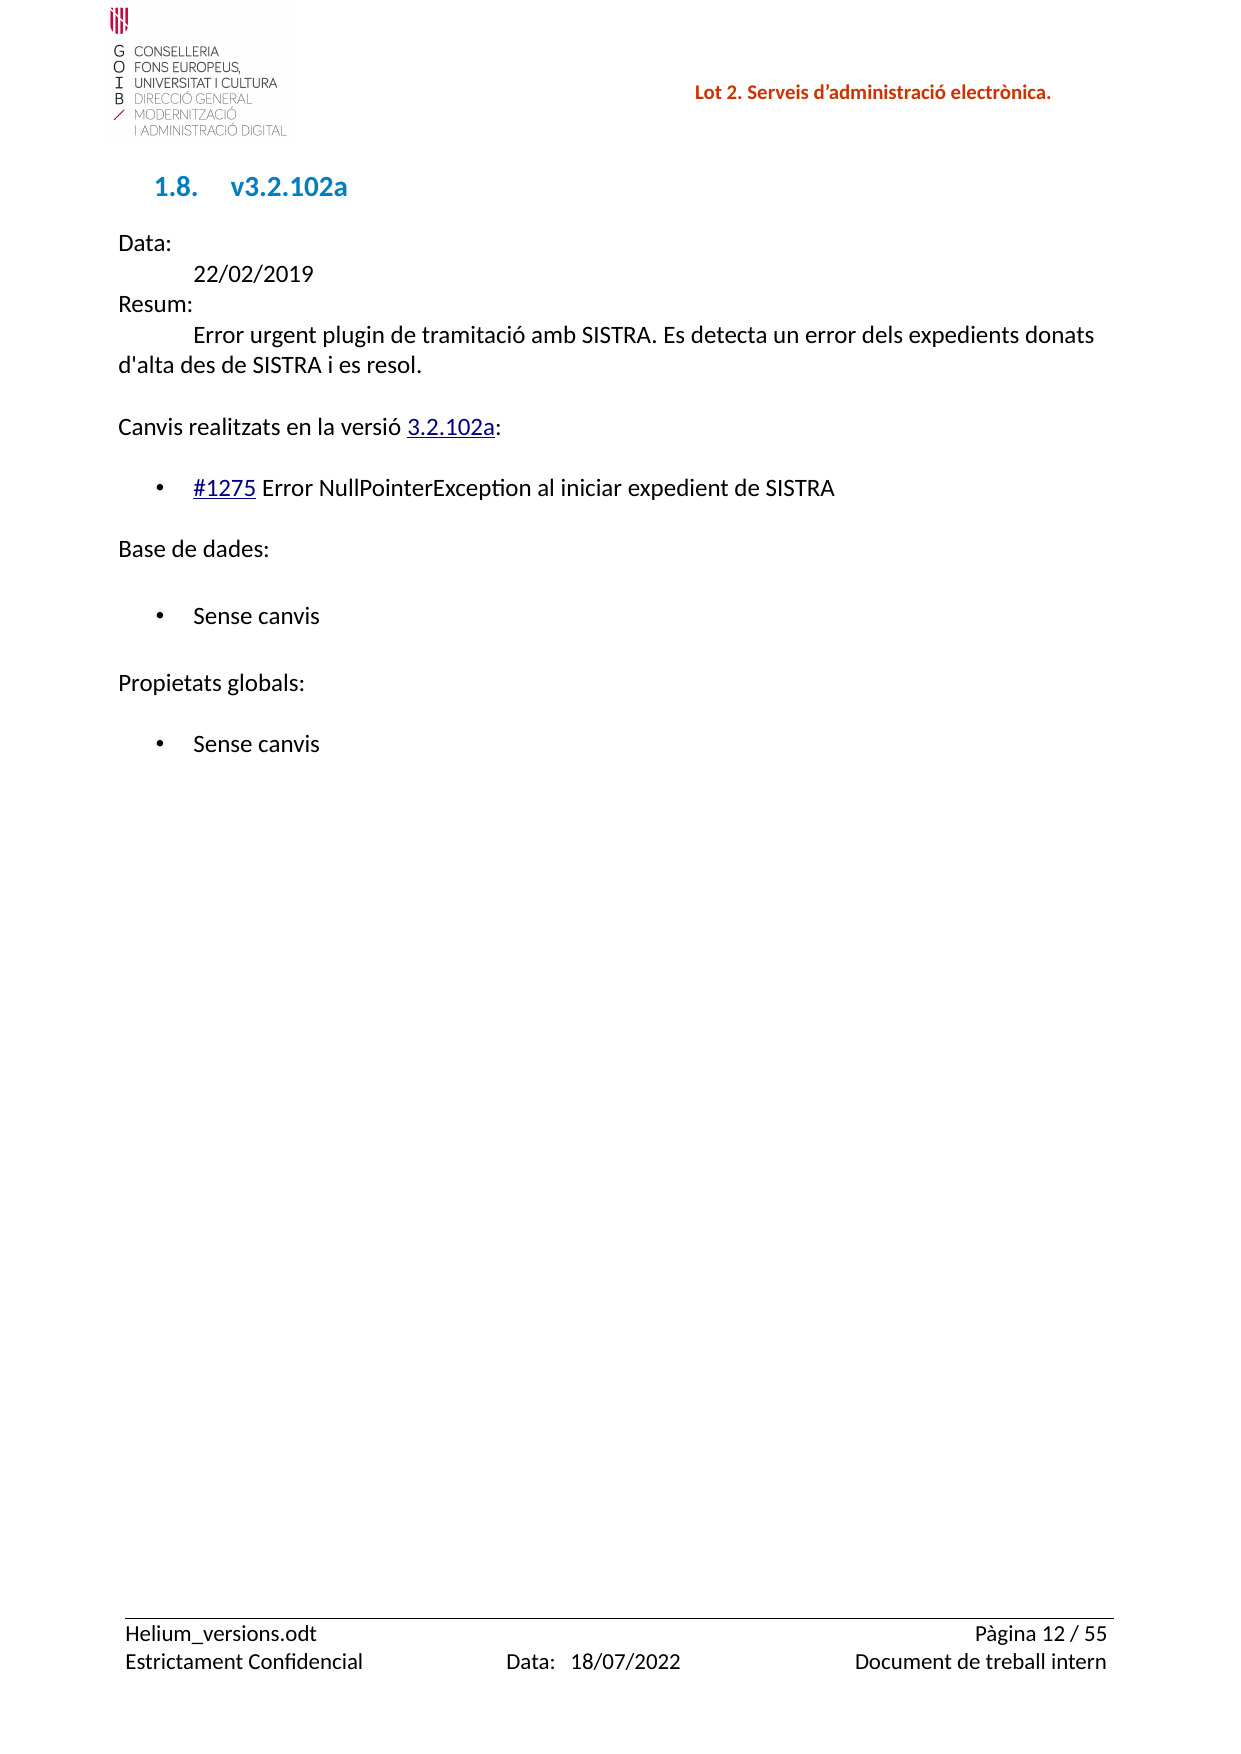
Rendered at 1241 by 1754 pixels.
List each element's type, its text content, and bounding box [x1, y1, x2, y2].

list #1275 Error NullPointerException al iniciar expedient de SISTRA [156, 472, 1122, 502]
text Data: [118, 228, 1122, 258]
list Sense canvis [156, 600, 1122, 630]
list Sense canvis [156, 728, 1122, 758]
text Propietats globals: [118, 667, 1122, 697]
picture [100, 0, 297, 144]
text Error urgent plugin de tramitació amb SISTRA. Es detecta un error dels expedients donats d'alta des de SISTRA i es resol. [118, 319, 1122, 380]
text Resum: [118, 289, 1122, 319]
text 22/02/2019 [118, 258, 1122, 289]
text Canvis realitzats en la versió 3.2.102a: [118, 411, 1122, 441]
subtitle v3.2.102a [153, 168, 1122, 204]
text Base de dades: [118, 533, 1122, 563]
